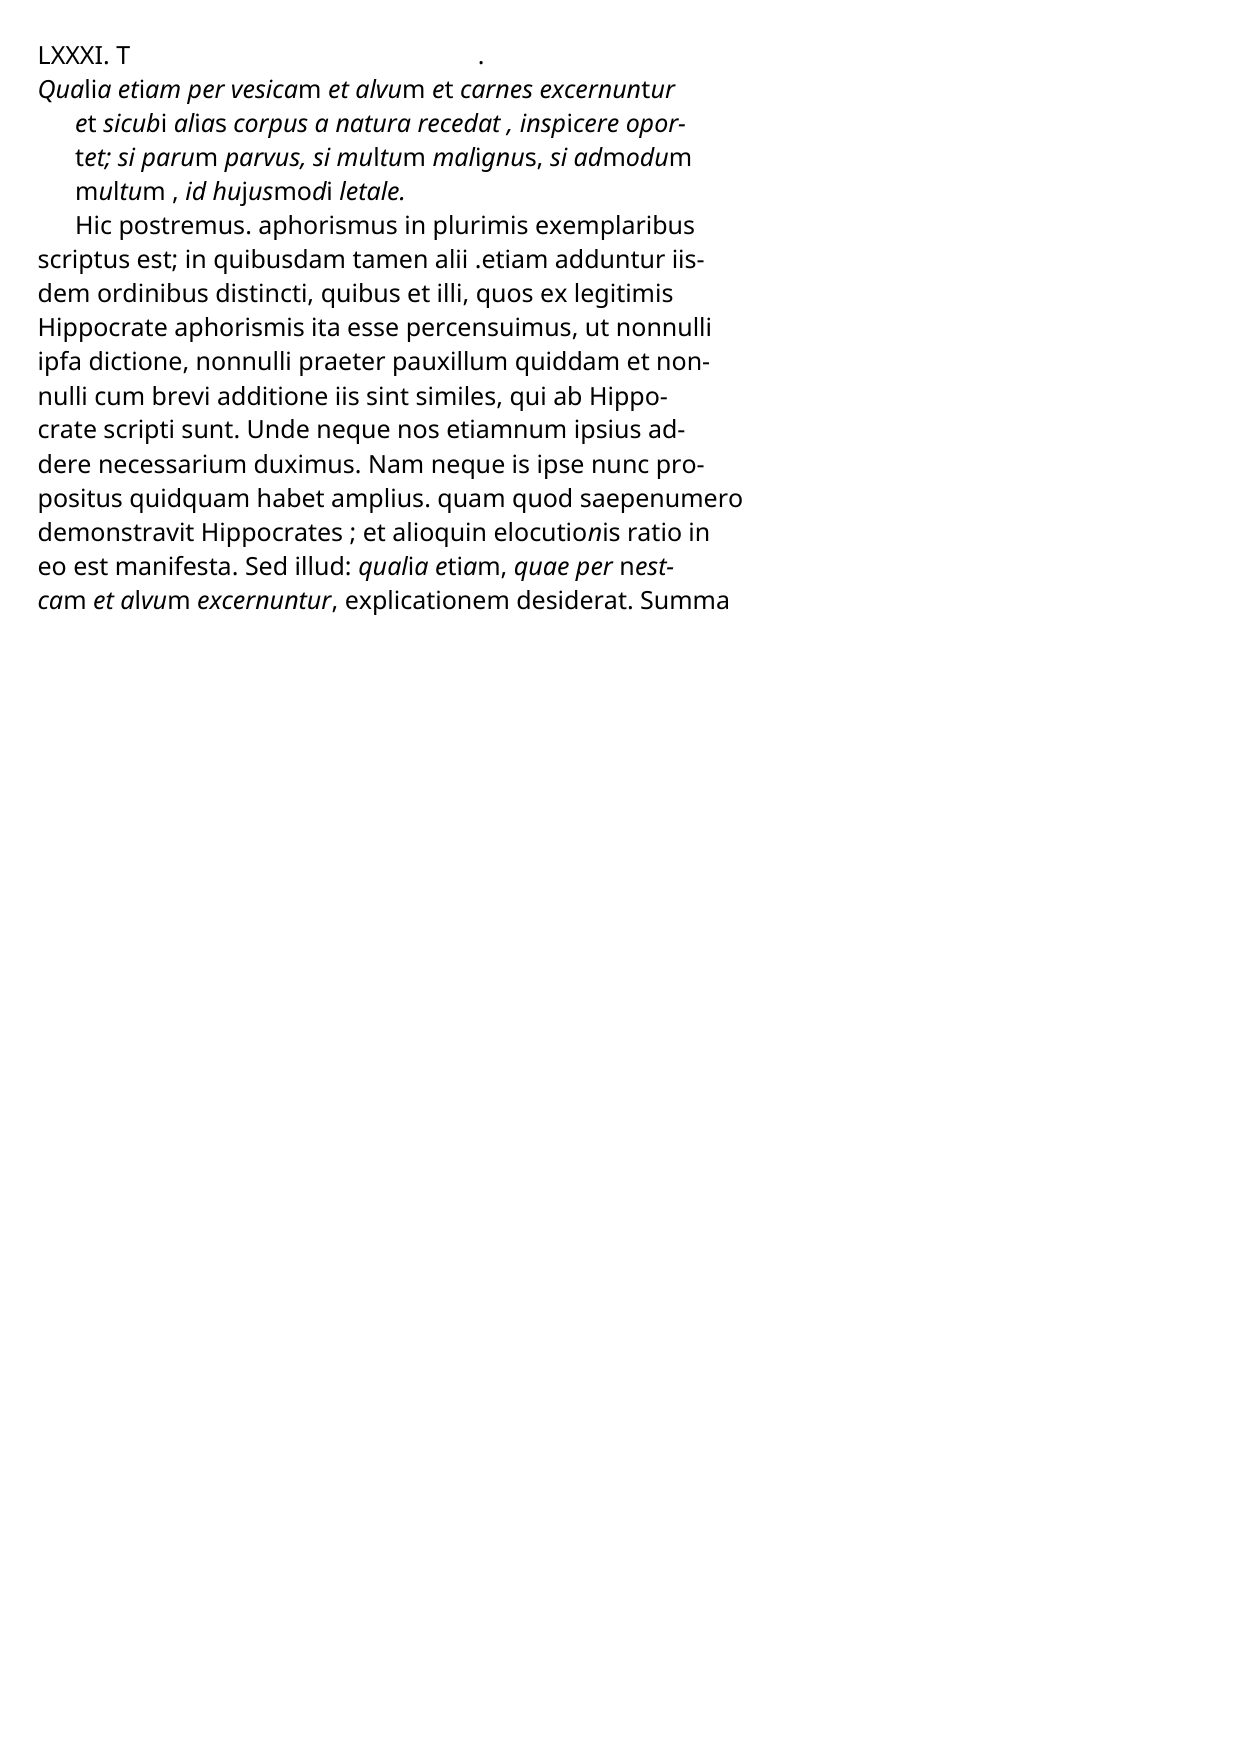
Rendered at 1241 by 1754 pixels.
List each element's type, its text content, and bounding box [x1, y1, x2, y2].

text Qualia etiam per vesicam et alvum et carnes excernuntur et sicubi alias corpus a natura recedat , inspicere opor- tet; si parum parvus, si multum malignus, si admodum multum , id hujusmodi letale. [37, 72, 1203, 208]
text Hic postremus. aphorismus in plurimis exemplaribus scriptus est; in quibusdam tamen alii .etiam adduntur iis- dem ordinibus distincti, quibus et illi, quos ex legitimis Hippocrate aphorismis ita esse percensuimus, ut nonnulli ipfa dictione, nonnulli praeter pauxillum quiddam et non- nulli cum brevi additione iis sint similes, qui ab Hippo- crate scripti sunt. Unde neque nos etiamnum ipsius ad- dere necessarium duximus. Nam neque is ipse nunc pro- positus quidquam habet amplius. quam quod saepenumero demonstravit Hippocrates ; et alioquin elocutionis ratio in eo est manifesta. Sed illud: qualia etiam, quae per nest- cam et alvum excernuntur, explicationem desiderat. Summa [37, 208, 1203, 617]
text LXXXI. T . [37, 37, 1203, 72]
